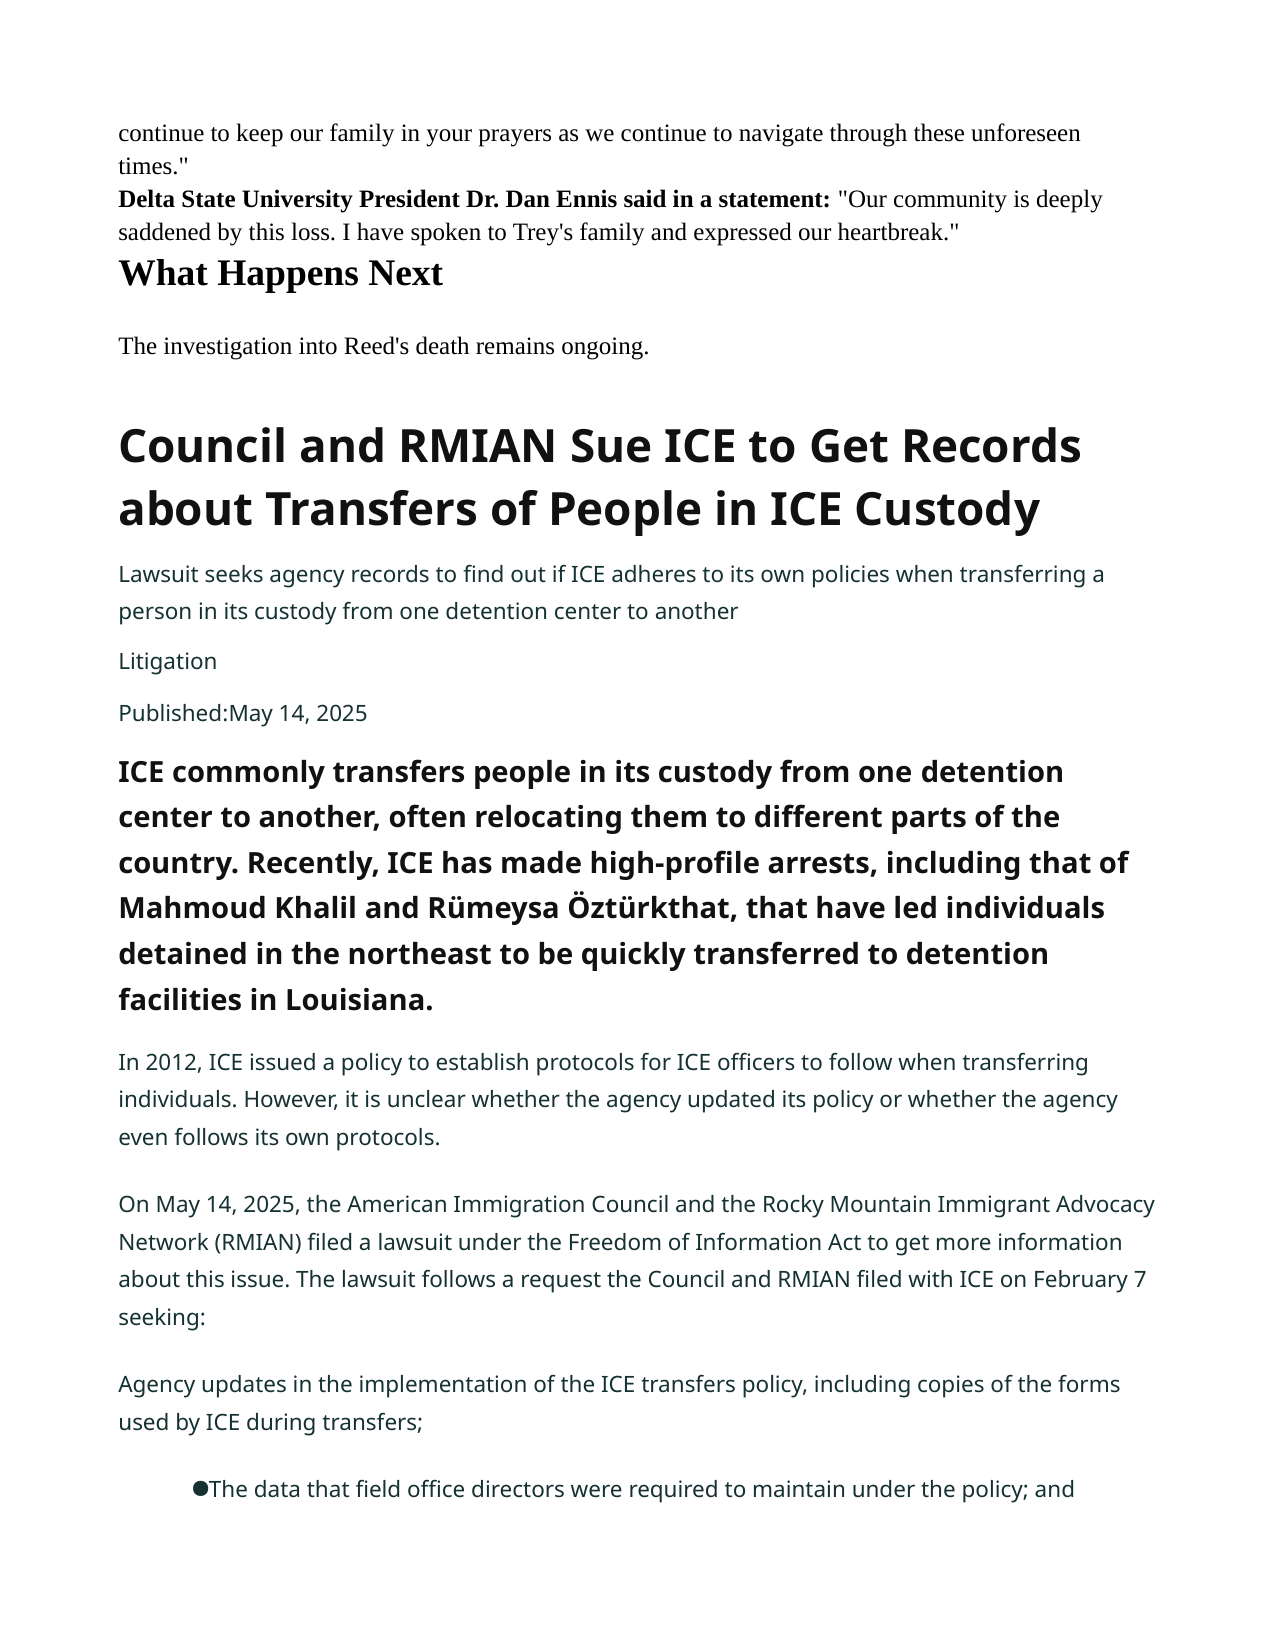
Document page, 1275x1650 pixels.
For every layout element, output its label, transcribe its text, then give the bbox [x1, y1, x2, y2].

text Published:May 14, 2025 [118, 691, 1157, 730]
text In 2012, ICE issued a policy to establish protocols for ICE officers to follow when transferring individuals. However, it is unclear whether the agency updated its policy or whether the agency even follows its own protocols. [118, 1039, 1157, 1152]
text ICE commonly transfers people in its custody from one detention center to another, often relocating them to different parts of the country. Recently, ICE has made high-profile arrests, including that of Mahmoud Khalil and Rümeysa Öztürkthat, that have led individuals detained in the northeast to be quickly transferred to detention facilities in Louisiana. [118, 751, 1157, 1019]
list The data that field office directors were required to maintain under the policy; and [118, 1467, 1157, 1504]
subtitle What Happens Next [118, 250, 1157, 293]
subtitle Council and RMIAN Sue ICE to Get Records about Transfers of People in ICE Custody [118, 414, 1157, 539]
text The investigation into Reed's death remains ongoing. [118, 331, 1157, 359]
text Agency updates in the implementation of the ICE transfers policy, including copies of the forms used by ICE during transfers; [118, 1362, 1157, 1437]
text continue to keep our family in your prayers as we continue to navigate through these unforeseen times." [118, 118, 1157, 180]
text On May 14, 2025, the American Immigration Council and the Rocky Mountain Immigrant Advocacy Network (RMIAN) filed a lawsuit under the Freedom of Information Act to get more information about this issue. The lawsuit follows a request the Council and RMIAN filed with ICE on February 7 seeking: [118, 1182, 1157, 1332]
text Lawsuit seeks agency records to find out if ICE adheres to its own policies when transferring a person in its custody from one detention center to another [118, 551, 1157, 626]
text Litigation [118, 639, 1157, 676]
text Delta State University President Dr. Dan Ennis said in a statement: "Our community is deeply saddened by this loss. I have spoken to Trey's family and expressed our heartbreak." [118, 184, 1157, 246]
